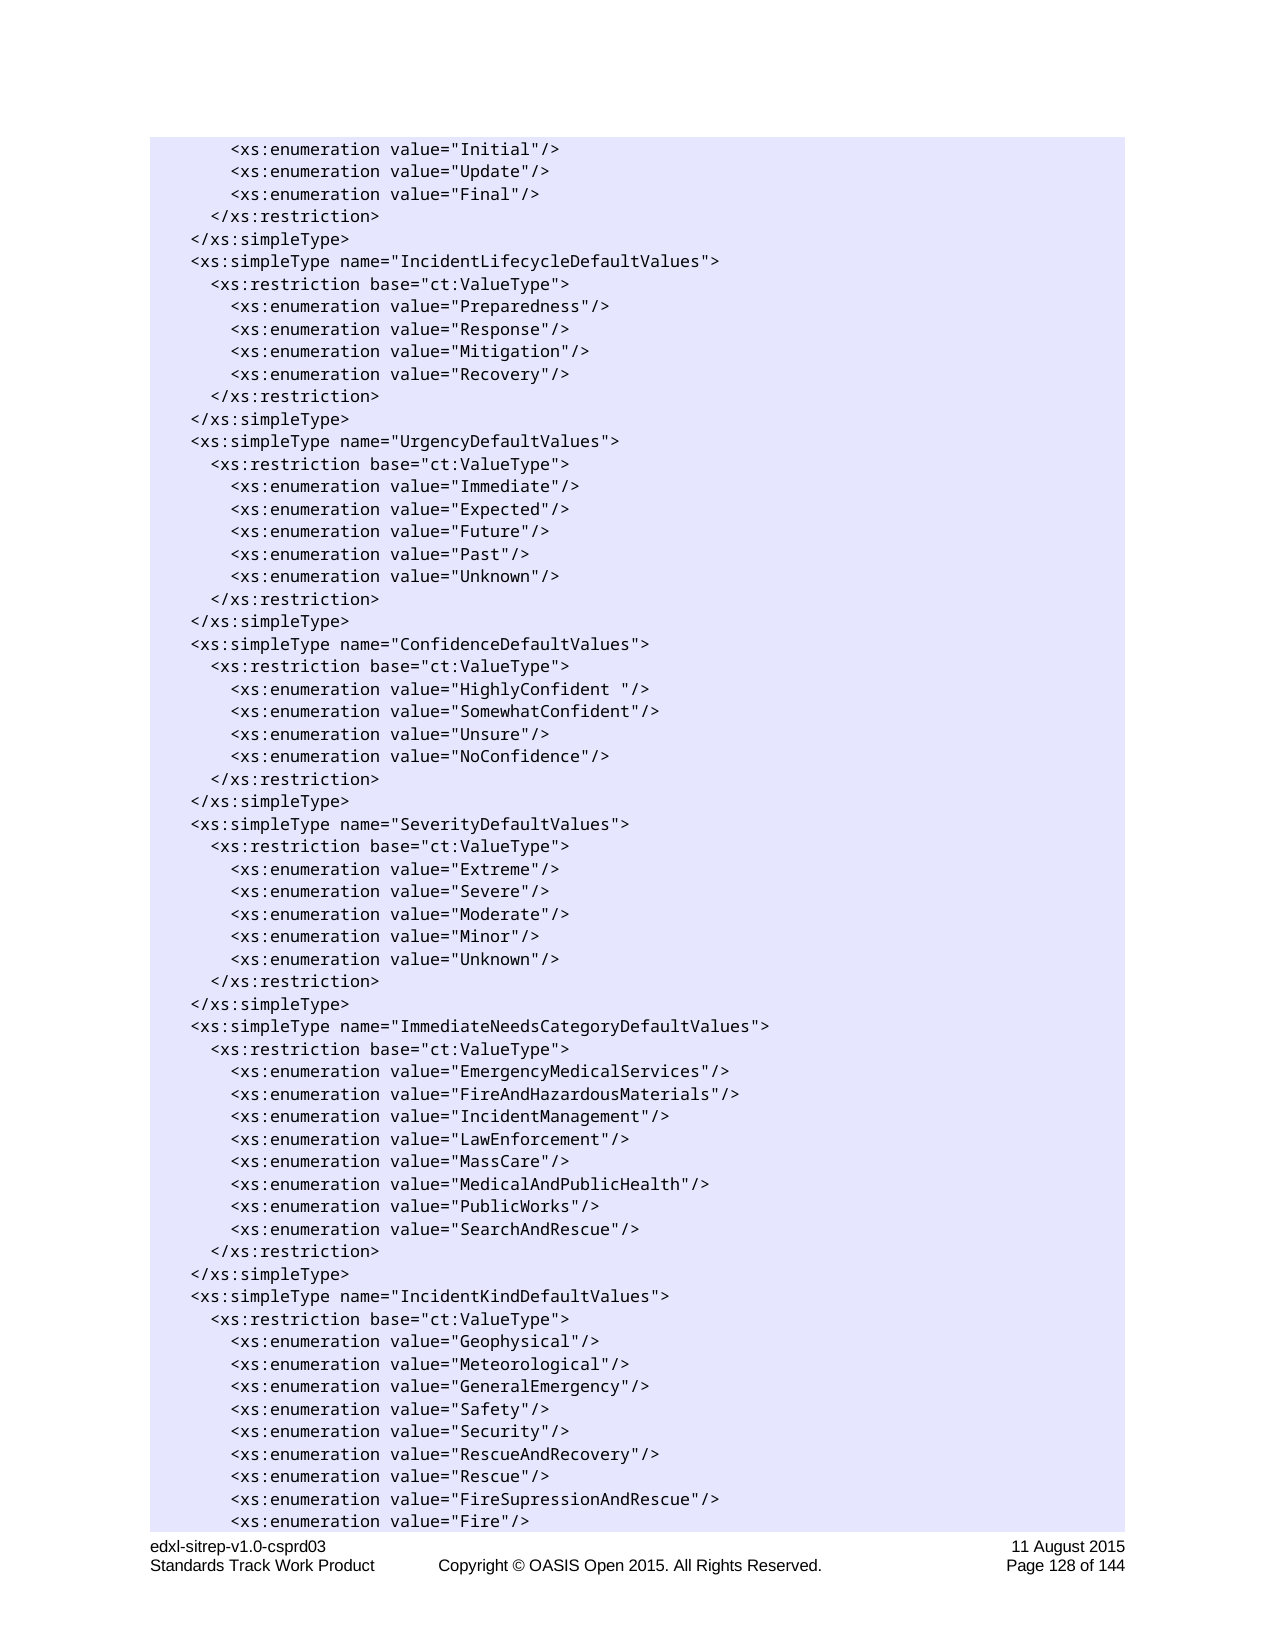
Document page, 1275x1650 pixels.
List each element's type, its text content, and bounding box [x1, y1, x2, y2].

text <xs:restriction base="ct:ValueType"> [150, 1307, 1125, 1330]
text <xs:enumeration value="Geophysical"/> [150, 1330, 1125, 1352]
text <xs:enumeration value="NoConfidence"/> [150, 745, 1125, 767]
text <xs:enumeration value="IncidentManagement"/> [150, 1105, 1125, 1127]
text <xs:enumeration value="Expected"/> [150, 497, 1125, 520]
text <xs:simpleType name="ConfidenceDefaultValues"> [150, 632, 1125, 655]
text </xs:restriction> [150, 587, 1125, 610]
text </xs:restriction> [150, 385, 1125, 407]
text </xs:simpleType> [150, 992, 1125, 1015]
text <xs:enumeration value="EmergencyMedicalServices"/> [150, 1060, 1125, 1082]
text <xs:enumeration value="Security"/> [150, 1420, 1125, 1442]
text <xs:restriction base="ct:ValueType"> [150, 452, 1125, 475]
text <xs:enumeration value="Severe"/> [150, 880, 1125, 902]
text <xs:enumeration value="Final"/> [150, 182, 1125, 205]
text <xs:enumeration value="GeneralEmergency"/> [150, 1375, 1125, 1397]
text <xs:enumeration value="Recovery"/> [150, 362, 1125, 385]
text <xs:enumeration value="PublicWorks"/> [150, 1195, 1125, 1217]
text <xs:simpleType name="SeverityDefaultValues"> [150, 812, 1125, 835]
text </xs:simpleType> [150, 227, 1125, 250]
text <xs:simpleType name="ImmediateNeedsCategoryDefaultValues"> [150, 1015, 1125, 1037]
text <xs:enumeration value="SearchAndRescue"/> [150, 1217, 1125, 1240]
text <xs:enumeration value="Preparedness"/> [150, 295, 1125, 317]
text <xs:enumeration value="Immediate"/> [150, 475, 1125, 497]
text <xs:enumeration value="Rescue"/> [150, 1465, 1125, 1487]
text <xs:enumeration value="Unsure"/> [150, 722, 1125, 745]
text <xs:enumeration value="Mitigation"/> [150, 340, 1125, 362]
text <xs:enumeration value="Meteorological"/> [150, 1352, 1125, 1375]
text <xs:enumeration value="Moderate"/> [150, 902, 1125, 925]
text <xs:enumeration value="Unknown"/> [150, 947, 1125, 970]
text <xs:restriction base="ct:ValueType"> [150, 835, 1125, 857]
text <xs:restriction base="ct:ValueType"> [150, 1037, 1125, 1060]
text <xs:enumeration value="MedicalAndPublicHealth"/> [150, 1172, 1125, 1195]
text <xs:enumeration value="Update"/> [150, 160, 1125, 182]
text <xs:enumeration value="Past"/> [150, 542, 1125, 565]
text <xs:enumeration value="Response"/> [150, 317, 1125, 340]
text <xs:enumeration value="Minor"/> [150, 925, 1125, 947]
text <xs:simpleType name="IncidentLifecycleDefaultValues"> [150, 250, 1125, 272]
text <xs:simpleType name="IncidentKindDefaultValues"> [150, 1285, 1125, 1307]
text <xs:enumeration value="FireAndHazardousMaterials"/> [150, 1082, 1125, 1105]
text <xs:simpleType name="UrgencyDefaultValues"> [150, 430, 1125, 452]
text </xs:simpleType> [150, 1262, 1125, 1285]
text </xs:simpleType> [150, 407, 1125, 430]
text <xs:enumeration value="Unknown"/> [150, 565, 1125, 587]
text </xs:restriction> [150, 1240, 1125, 1262]
text </xs:simpleType> [150, 610, 1125, 632]
text <xs:enumeration value="Fire"/> [150, 1510, 1125, 1532]
text <xs:enumeration value="MassCare"/> [150, 1150, 1125, 1172]
text </xs:restriction> [150, 767, 1125, 790]
text <xs:enumeration value="Safety"/> [150, 1397, 1125, 1420]
text <xs:enumeration value="RescueAndRecovery"/> [150, 1442, 1125, 1465]
text <xs:enumeration value="HighlyConfident "/> [150, 677, 1125, 700]
text <xs:restriction base="ct:ValueType"> [150, 272, 1125, 295]
text <xs:enumeration value="Extreme"/> [150, 857, 1125, 880]
text <xs:enumeration value="Initial"/> [150, 137, 1125, 160]
text </xs:restriction> [150, 205, 1125, 227]
text </xs:simpleType> [150, 790, 1125, 812]
text <xs:enumeration value="SomewhatConfident"/> [150, 700, 1125, 722]
text <xs:enumeration value="Future"/> [150, 520, 1125, 542]
text </xs:restriction> [150, 970, 1125, 992]
text <xs:restriction base="ct:ValueType"> [150, 655, 1125, 677]
text <xs:enumeration value="FireSupressionAndRescue"/> [150, 1487, 1125, 1510]
text <xs:enumeration value="LawEnforcement"/> [150, 1127, 1125, 1150]
